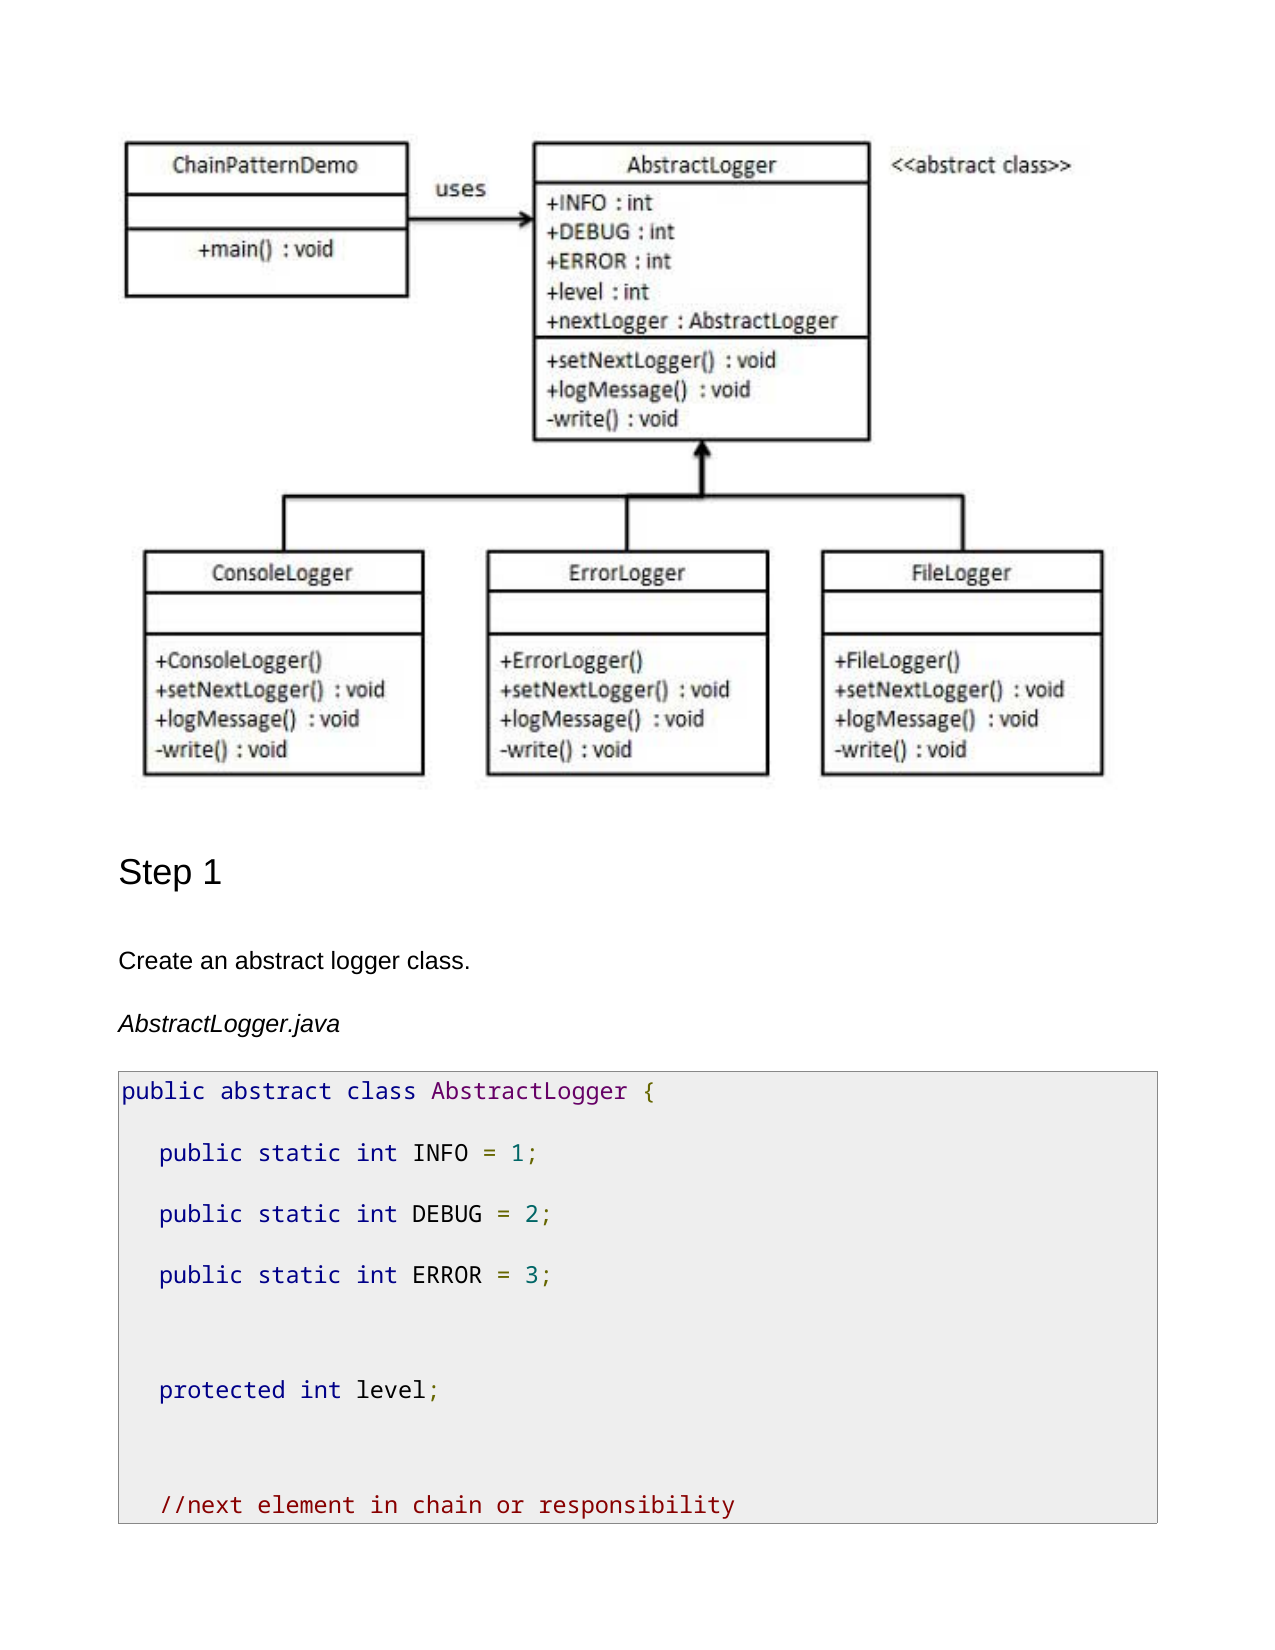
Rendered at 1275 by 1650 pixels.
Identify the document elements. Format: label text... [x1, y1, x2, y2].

text Create an abstract logger class. [118, 946, 1157, 975]
text public static int DEBUG = 2; [119, 1194, 1157, 1229]
text public static int ERROR = 3; [119, 1256, 1157, 1291]
subtitle Step 1 [118, 851, 1157, 892]
text //next element in chain or responsibility [119, 1485, 1157, 1523]
text protected int level; [119, 1370, 1157, 1405]
text public static int INFO = 1; [119, 1133, 1157, 1168]
text AbstractLogger.java [118, 1009, 1157, 1037]
picture [118, 118, 1118, 797]
text public abstract class AbstractLogger { [119, 1072, 1157, 1106]
